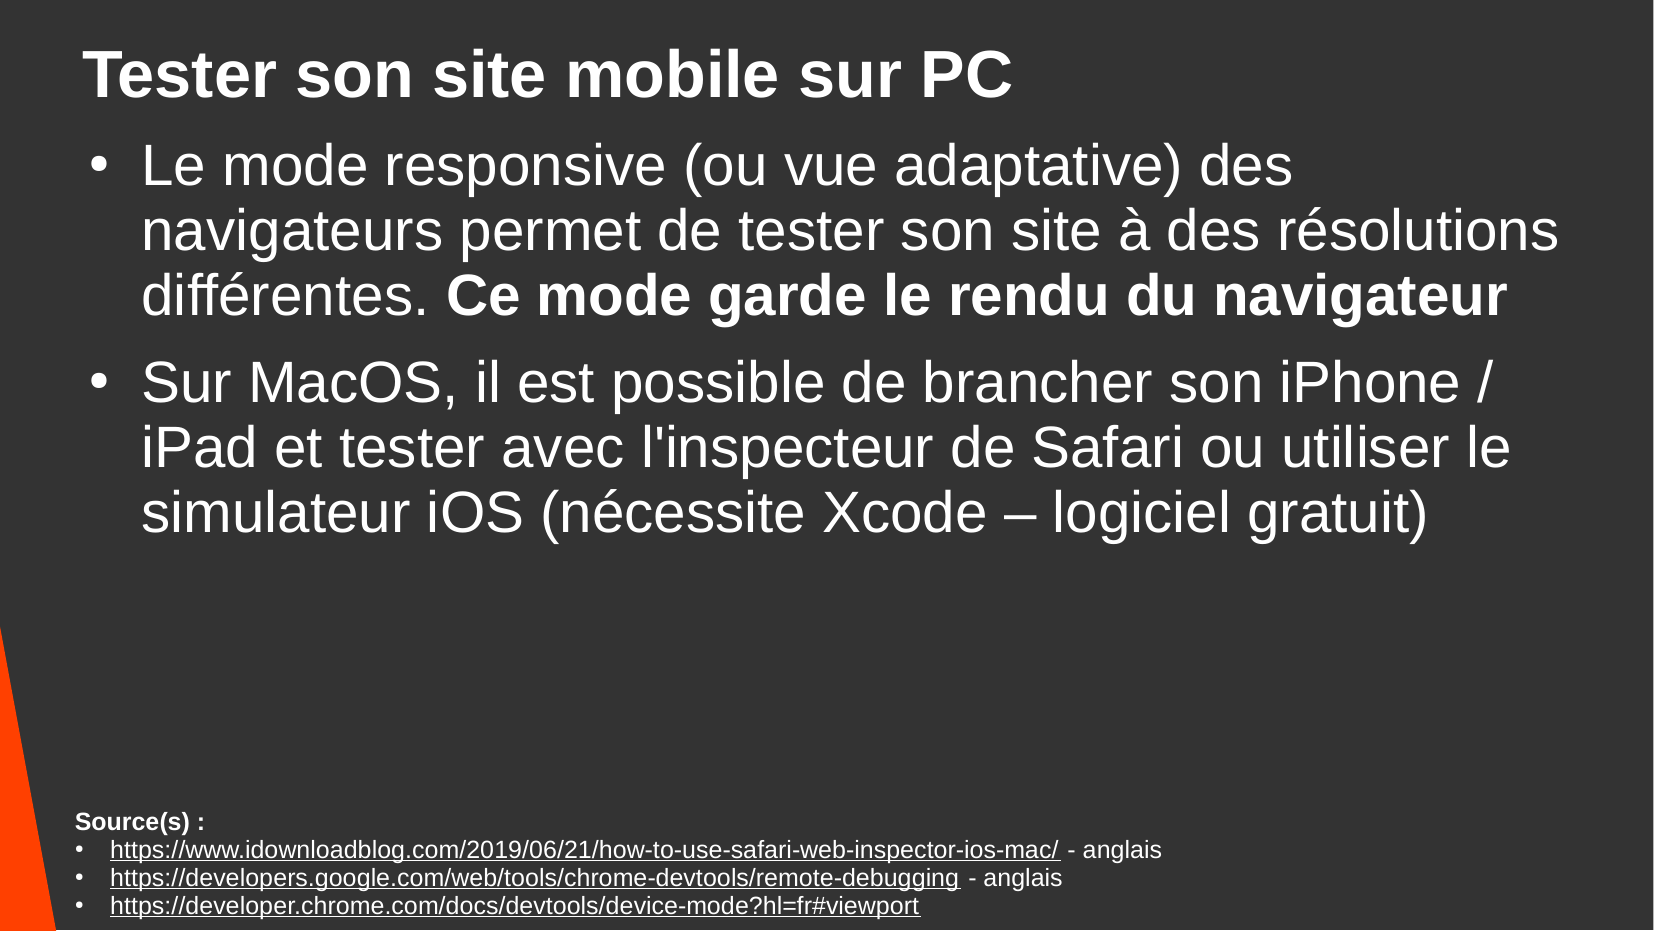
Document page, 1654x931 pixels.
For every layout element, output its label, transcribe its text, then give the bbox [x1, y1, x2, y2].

text_box Source(s) : https://www.idownloadblog.com/2019/06/21/how-to-use-safari-web-inspector-ios-mac/ - anglais https://developers.google.com/web/tools/chrome-devtools/remote-debugging - anglais https://developer.chrome.com/docs/devtools/device-mode?hl=fr#viewport [60, 800, 1217, 928]
text_box [0, 626, 57, 931]
title Tester son site mobile sur PC [82, 37, 1571, 112]
list Le mode responsive (ou vue adaptative) des navigateurs permet de tester son site à des résolutions différentes. Ce mode garde le rendu du navigateur Sur MacOS, il est possible de brancher son iPhone / iPad et tester avec l'inspecteur de Safari ou utiliser le simulateur iOS (nécessite Xcode – logiciel gratuit) [70, 132, 1605, 591]
